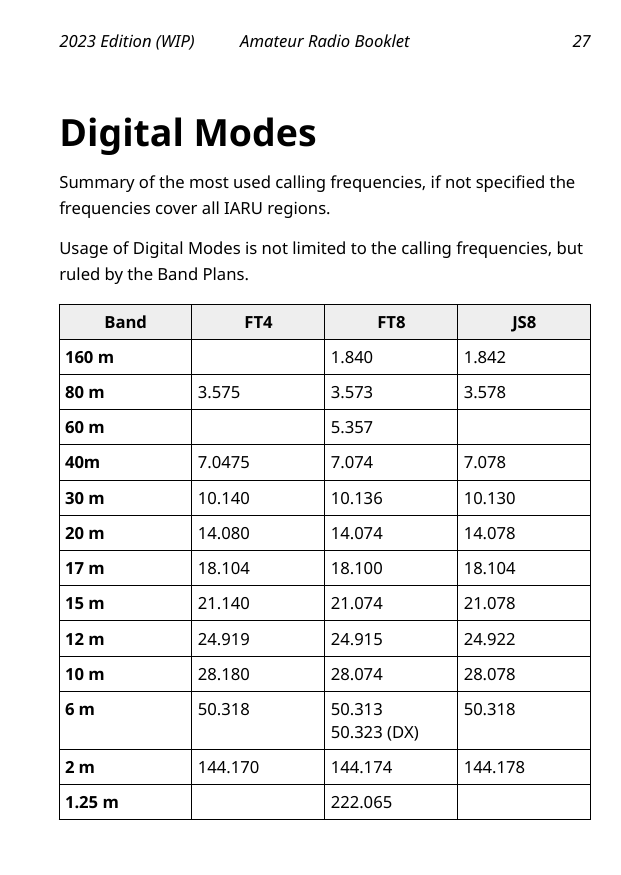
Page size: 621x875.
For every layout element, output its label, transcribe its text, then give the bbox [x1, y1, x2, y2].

table_cell 2 m [60, 750, 191, 784]
table_cell 222.065 [325, 785, 457, 819]
table_cell 3.575 [192, 375, 324, 409]
table_cell [458, 410, 590, 444]
table_cell [192, 340, 324, 374]
table_cell 10.136 [325, 481, 457, 515]
table_cell 10.140 [192, 481, 324, 515]
table_header Band [60, 305, 191, 339]
table_header JS8 [458, 305, 590, 339]
table_cell 30 m [60, 481, 191, 515]
table_cell 50.313 50.323 (DX) [325, 692, 457, 749]
table_cell 1.840 [325, 340, 457, 374]
table_cell 20 m [60, 516, 191, 550]
table_cell 40m [60, 445, 191, 479]
table_cell 12 m [60, 621, 191, 656]
table_cell 14.080 [192, 516, 324, 550]
table_cell 18.104 [192, 551, 324, 585]
table_cell 21.078 [458, 586, 590, 620]
table_cell 18.100 [325, 551, 457, 585]
table_cell 3.573 [325, 375, 457, 409]
table_cell 144.170 [192, 750, 324, 784]
table_cell 14.074 [325, 516, 457, 550]
table_header FT8 [325, 305, 457, 339]
table_cell 10.130 [458, 481, 590, 515]
table_cell 14.078 [458, 516, 590, 550]
table_cell 21.074 [325, 586, 457, 620]
table_cell 7.078 [458, 445, 590, 479]
text Summary of the most used calling frequencies, if not specified the frequencies cover all IARU regions. [59, 170, 591, 219]
table_cell [192, 410, 324, 444]
table_cell 7.0475 [192, 445, 324, 479]
table_cell 7.074 [325, 445, 457, 479]
table_cell 28.074 [325, 657, 457, 691]
table_cell 3.578 [458, 375, 590, 409]
subtitle Digital Modes [59, 107, 591, 158]
table_cell 50.318 [192, 692, 324, 749]
table_cell [458, 785, 590, 819]
table_cell 1.842 [458, 340, 590, 374]
table_cell 15 m [60, 586, 191, 620]
table_cell 28.180 [192, 657, 324, 691]
table_cell 21.140 [192, 586, 324, 620]
table_cell 160 m [60, 340, 191, 374]
table_header FT4 [192, 305, 324, 339]
table_cell 24.922 [458, 621, 590, 656]
table_cell 50.318 [458, 692, 590, 749]
table_cell 18.104 [458, 551, 590, 585]
table_cell [192, 785, 324, 819]
table_cell 80 m [60, 375, 191, 409]
table_cell 144.178 [458, 750, 590, 784]
table_cell 28.078 [458, 657, 590, 691]
table_cell 10 m [60, 657, 191, 691]
table_cell 144.174 [325, 750, 457, 784]
table_cell 1.25 m [60, 785, 191, 819]
table_cell 6 m [60, 692, 191, 749]
table_cell 5.357 [325, 410, 457, 444]
text Usage of Digital Modes is not limited to the calling frequencies, but ruled by the Band Plans. [59, 237, 591, 286]
table_cell 17 m [60, 551, 191, 585]
table_cell 24.915 [325, 621, 457, 656]
table_cell 60 m [60, 410, 191, 444]
table_cell 24.919 [192, 621, 324, 656]
